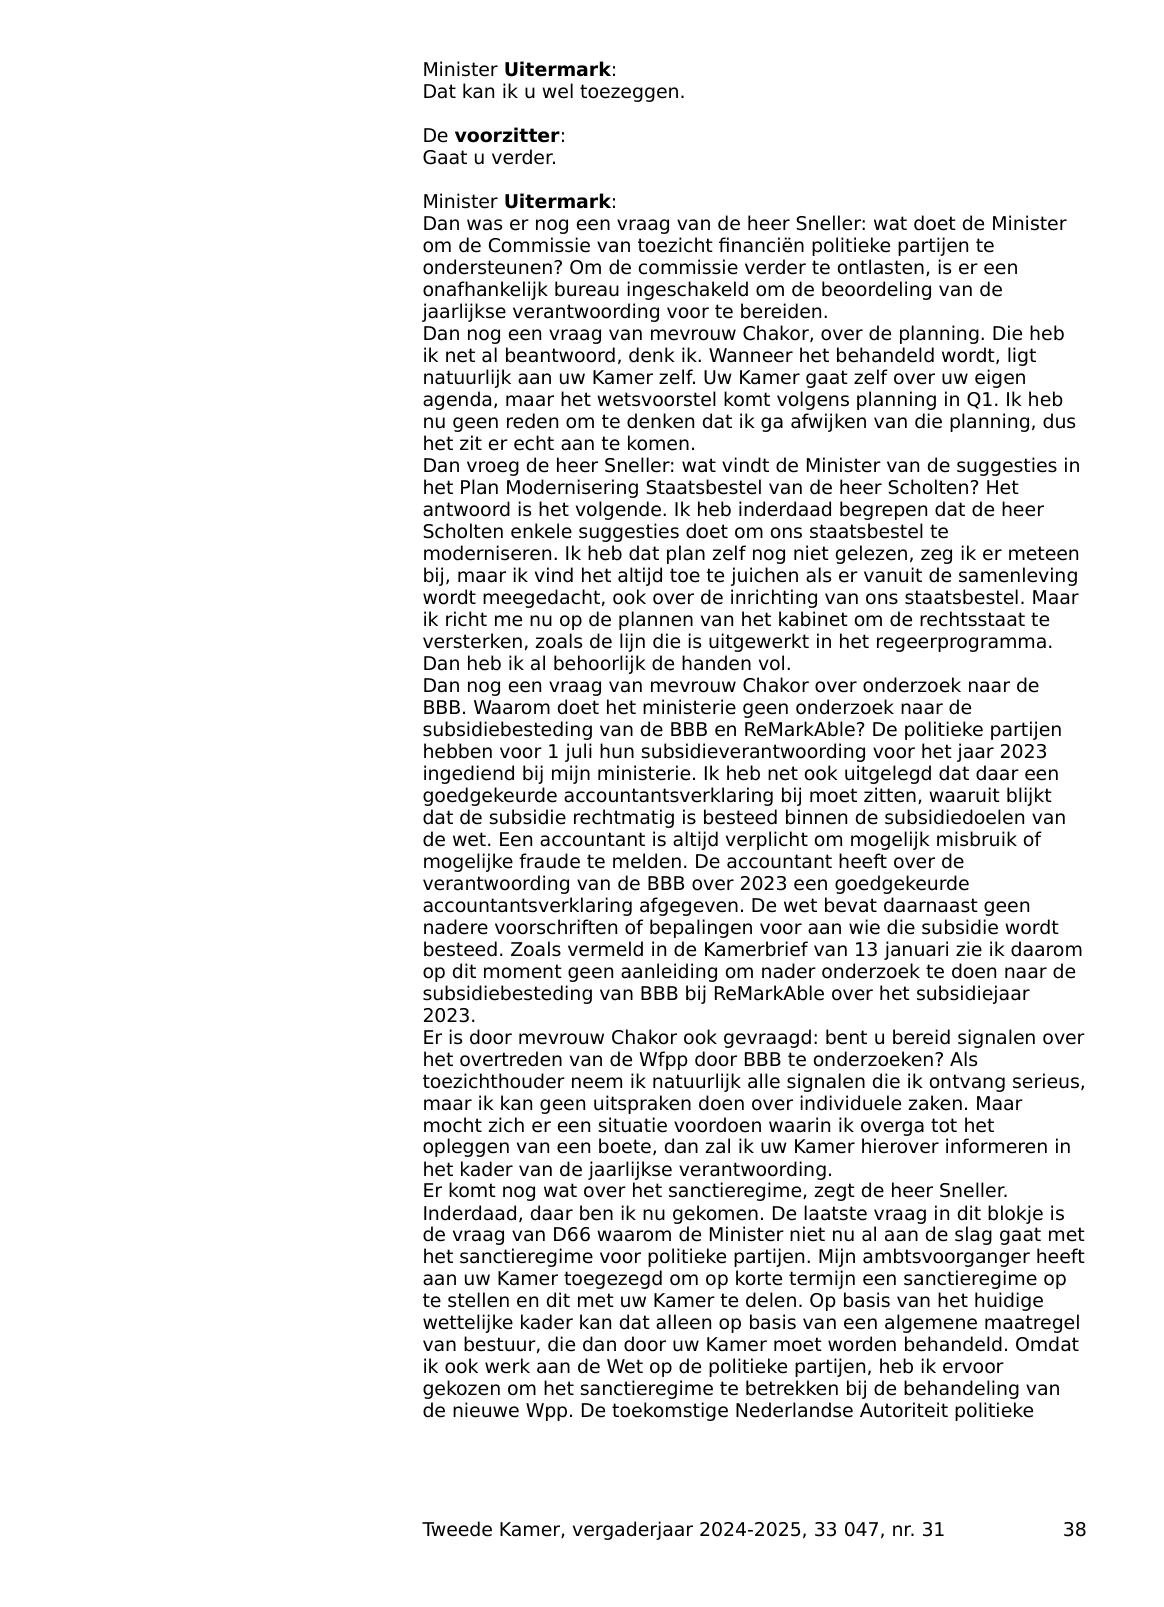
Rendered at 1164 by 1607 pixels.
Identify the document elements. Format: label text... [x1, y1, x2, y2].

text Er komt nog wat over het sanctieregime, zegt de heer Sneller. Inderdaad, daar ben ik nu gekomen. De laatste vraag in dit blokje is de vraag van D66 waarom de Minister niet nu al aan de slag gaat met het sanctieregime voor politieke partijen. Mijn ambtsvoorganger heeft aan uw Kamer toegezegd om op korte termijn een sanctieregime op te stellen en dit met uw Kamer te delen. Op basis van het huidige wettelijke kader kan dat alleen op basis van een algemene maatregel van bestuur, die dan door uw Kamer moet worden behandeld. Omdat ik ook werk aan de Wet op de politieke partijen, heb ik ervoor gekozen om het sanctieregime te betrekken bij de behandeling van de nieuwe Wpp. De toekomstige Nederlandse Autoriteit politieke [422, 1180, 1087, 1422]
text Minister Uitermark: [422, 191, 1087, 213]
text Dan was er nog een vraag van de heer Sneller: wat doet de Minister om de Commissie van toezicht financiën politieke partijen te ondersteunen? Om de commissie verder te ontlasten, is er een onafhankelijk bureau ingeschakeld om de beoordeling van de jaarlijkse verantwoording voor te bereiden. [422, 213, 1087, 323]
text Dan vroeg de heer Sneller: wat vindt de Minister van de suggesties in het Plan Modernisering Staatsbestel van de heer Scholten? Het antwoord is het volgende. Ik heb inderdaad begrepen dat de heer Scholten enkele suggesties doet om ons staatsbestel te moderniseren. Ik heb dat plan zelf nog niet gelezen, zeg ik er meteen bij, maar ik vind het altijd toe te juichen als er vanuit de samenleving wordt meegedacht, ook over de inrichting van ons staatsbestel. Maar ik richt me nu op de plannen van het kabinet om de rechtsstaat te versterken, zoals de lijn die is uitgewerkt in het regeerprogramma. Dan heb ik al behoorlijk de handen vol. [422, 455, 1087, 675]
text Er is door mevrouw Chakor ook gevraagd: bent u bereid signalen over het overtreden van de Wfpp door BBB te onderzoeken? Als toezichthouder neem ik natuurlijk alle signalen die ik ontvang serieus, maar ik kan geen uitspraken doen over individuele zaken. Maar mocht zich er een situatie voordoen waarin ik overga tot het opleggen van een boete, dan zal ik uw Kamer hierover informeren in het kader van de jaarlijkse verantwoording. [422, 1027, 1087, 1180]
text Dat kan ik u wel toezeggen. [422, 81, 1087, 103]
text Gaat u verder. [422, 147, 1087, 169]
text Dan nog een vraag van mevrouw Chakor over onderzoek naar de BBB. Waarom doet het ministerie geen onderzoek naar de subsidiebesteding van de BBB en ReMarkAble? De politieke partijen hebben voor 1 juli hun subsidieverantwoording voor het jaar 2023 ingediend bij mijn ministerie. Ik heb net ook uitgelegd dat daar een goedgekeurde accountantsverklaring bij moet zitten, waaruit blijkt dat de subsidie rechtmatig is besteed binnen de subsidiedoelen van de wet. Een accountant is altijd verplicht om mogelijk misbruik of mogelijke fraude te melden. De accountant heeft over de verantwoording van de BBB over 2023 een goedgekeurde accountantsverklaring afgegeven. De wet bevat daarnaast geen nadere voorschriften of bepalingen voor aan wie die subsidie wordt besteed. Zoals vermeld in de Kamerbrief van 13 januari zie ik daarom op dit moment geen aanleiding om nader onderzoek te doen naar de subsidiebesteding van BBB bij ReMarkAble over het subsidiejaar 2023. [422, 675, 1087, 1027]
text Minister Uitermark: [422, 59, 1087, 81]
text Dan nog een vraag van mevrouw Chakor, over de planning. Die heb ik net al beantwoord, denk ik. Wanneer het behandeld wordt, ligt natuurlijk aan uw Kamer zelf. Uw Kamer gaat zelf over uw eigen agenda, maar het wetsvoorstel komt volgens planning in Q1. Ik heb nu geen reden om te denken dat ik ga afwijken van die planning, dus het zit er echt aan te komen. [422, 323, 1087, 455]
text De voorzitter: [422, 125, 1087, 147]
